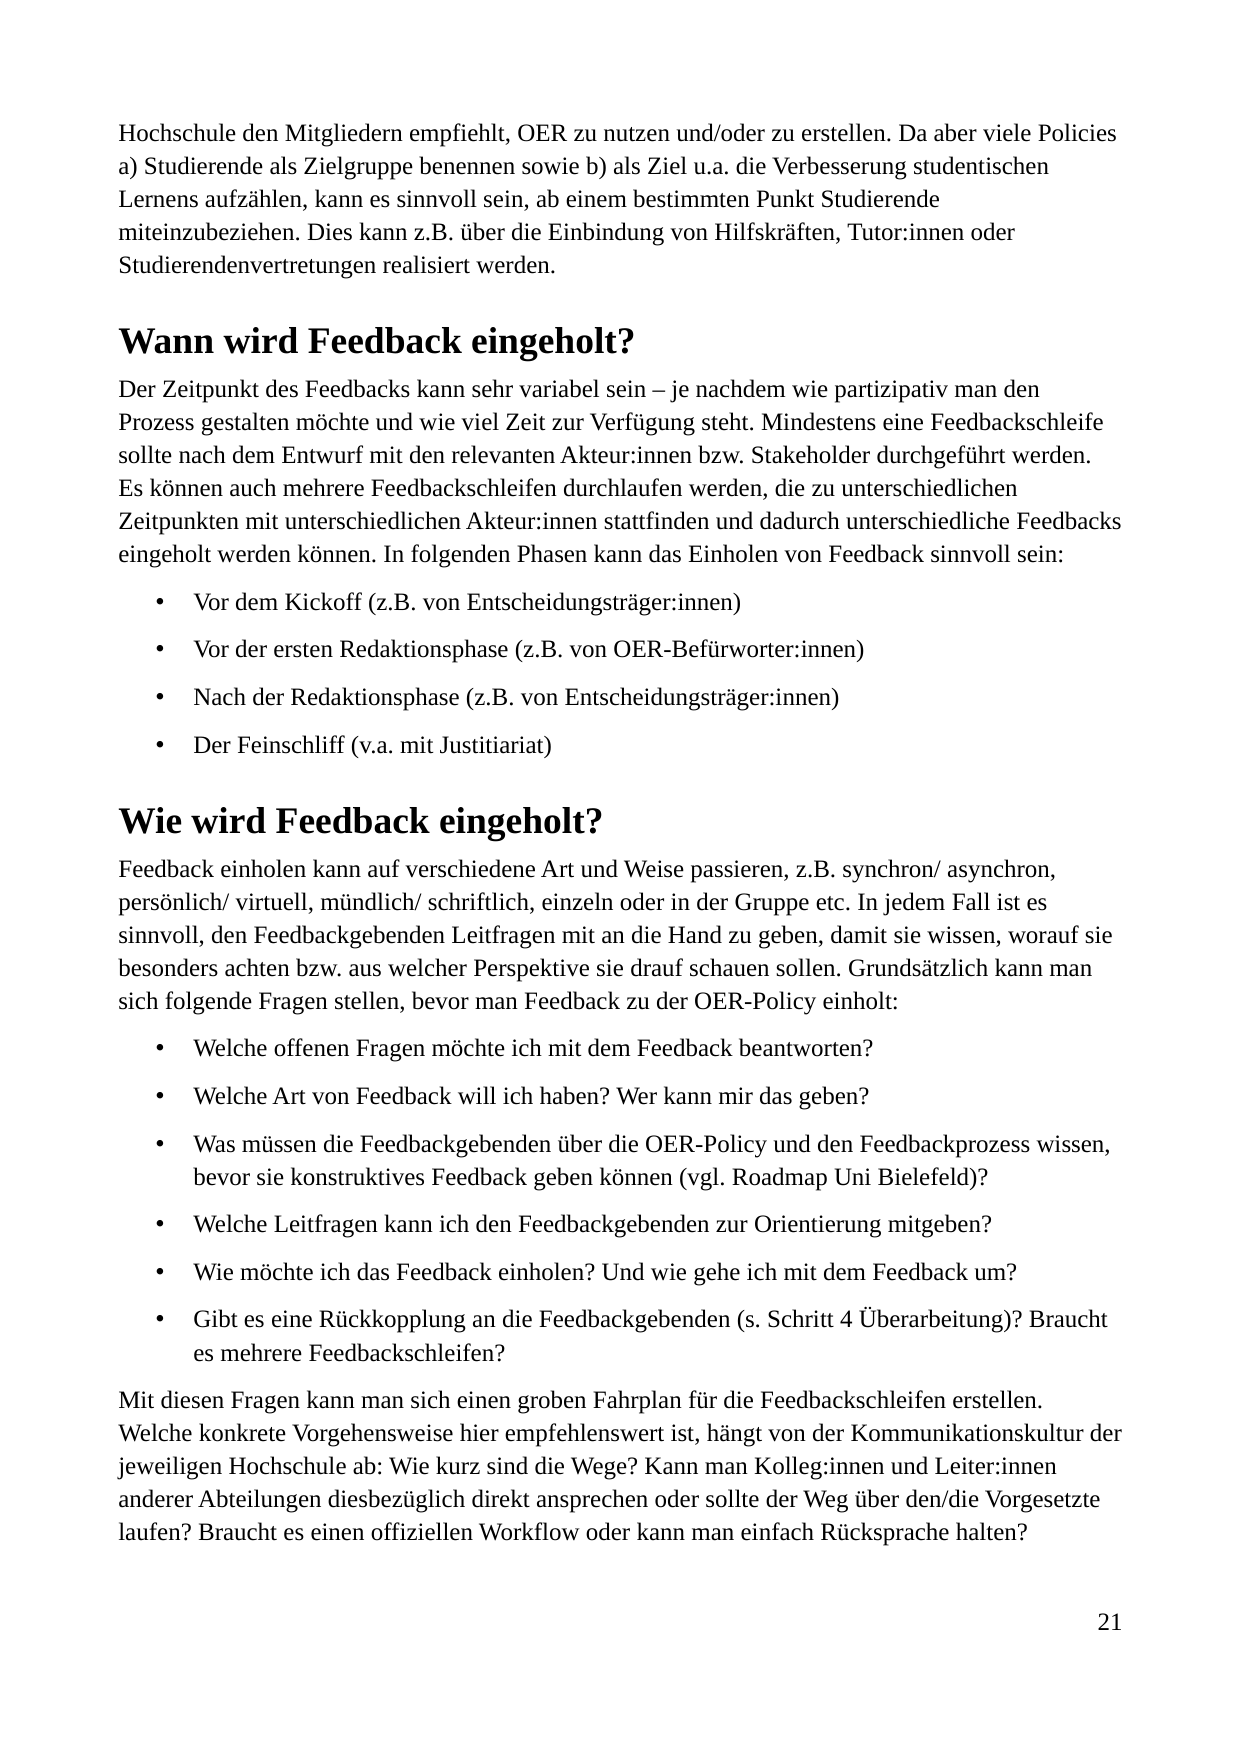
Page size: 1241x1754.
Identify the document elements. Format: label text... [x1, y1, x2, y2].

list Welche offenen Fragen möchte ich mit dem Feedback beantworten? [156, 1033, 1122, 1062]
list Nach der Redaktionsphase (z.B. von Entscheidungsträger:innen) [156, 682, 1122, 711]
list Vor der ersten Redaktionsphase (z.B. von OER-Befürworter:innen) [156, 634, 1122, 663]
list Welche Art von Feedback will ich haben? Wer kann mir das geben? [156, 1081, 1122, 1110]
list Vor dem Kickoff (z.B. von Entscheidungsträger:innen) [156, 587, 1122, 616]
list Wie möchte ich das Feedback einholen? Und wie gehe ich mit dem Feedback um? [156, 1257, 1122, 1286]
text Mit diesen Fragen kann man sich einen groben Fahrplan für die Feedbackschleifen erstellen. Welche konkrete Vorgehensweise hier empfehlenswert ist, hängt von der Kommunikationskultur der jeweiligen Hochschule ab: Wie kurz sind die Wege? Kann man Kolleg:innen und Leiter:innen anderer Abteilungen diesbezüglich direkt ansprechen oder sollte der Weg über den/die Vorgesetzte laufen? Braucht es einen offiziellen Workflow oder kann man einfach Rücksprache halten? [118, 1385, 1122, 1546]
text Feedback einholen kann auf verschiedene Art und Weise passieren, z.B. synchron/ asynchron, persönlich/ virtuell, mündlich/ schriftlich, einzeln oder in der Gruppe etc. In jedem Fall ist es sinnvoll, den Feedbackgebenden Leitfragen mit an die Hand zu geben, damit sie wissen, worauf sie besonders achten bzw. aus welcher Perspektive sie drauf schauen sollen. Grundsätzlich kann man sich folgende Fragen stellen, bevor man Feedback zu der OER-Policy einholt: [118, 854, 1122, 1015]
list Was müssen die Feedbackgebenden über die OER-Policy und den Feedbackprozess wissen, bevor sie konstruktives Feedback geben können (vgl. Roadmap Uni Bielefeld)? [156, 1129, 1122, 1191]
list Der Feinschliff (v.a. mit Justitiariat) [156, 730, 1122, 758]
text Der Zeitpunkt des Feedbacks kann sehr variabel sein – je nachdem wie partizipativ man den Prozess gestalten möchte und wie viel Zeit zur Verfügung steht. Mindestens eine Feedbackschleife sollte nach dem Entwurf mit den relevanten Akteur:innen bzw. Stakeholder durchgeführt werden. Es können auch mehrere Feedbackschleifen durchlaufen werden, die zu unterschiedlichen Zeitpunkten mit unterschiedlichen Akteur:innen stattfinden und dadurch unterschiedliche Feedbacks eingeholt werden können. In folgenden Phasen kann das Einholen von Feedback sinnvoll sein: [118, 374, 1122, 568]
list Gibt es eine Rückkopplung an die Feedbackgebenden (s. Schritt 4 Überarbeitung)? Braucht es mehrere Feedbackschleifen? [156, 1304, 1122, 1366]
list Welche Leitfragen kann ich den Feedbackgebenden zur Orientierung mitgeben? [156, 1209, 1122, 1238]
text Hochschule den Mitgliedern empfiehlt, OER zu nutzen und/oder zu erstellen. Da aber viele Policies a) Studierende als Zielgruppe benennen sowie b) als Ziel u.a. die Verbesserung studentischen Lernens aufzählen, kann es sinnvoll sein, ab einem bestimmten Punkt Studierende miteinzubeziehen. Dies kann z.B. über die Einbindung von Hilfskräften, Tutor:innen oder Studierendenvertretungen realisiert werden. [118, 118, 1122, 279]
subtitle Wie wird Feedback eingeholt? [118, 798, 1122, 841]
subtitle Wann wird Feedback eingeholt? [118, 319, 1122, 362]
